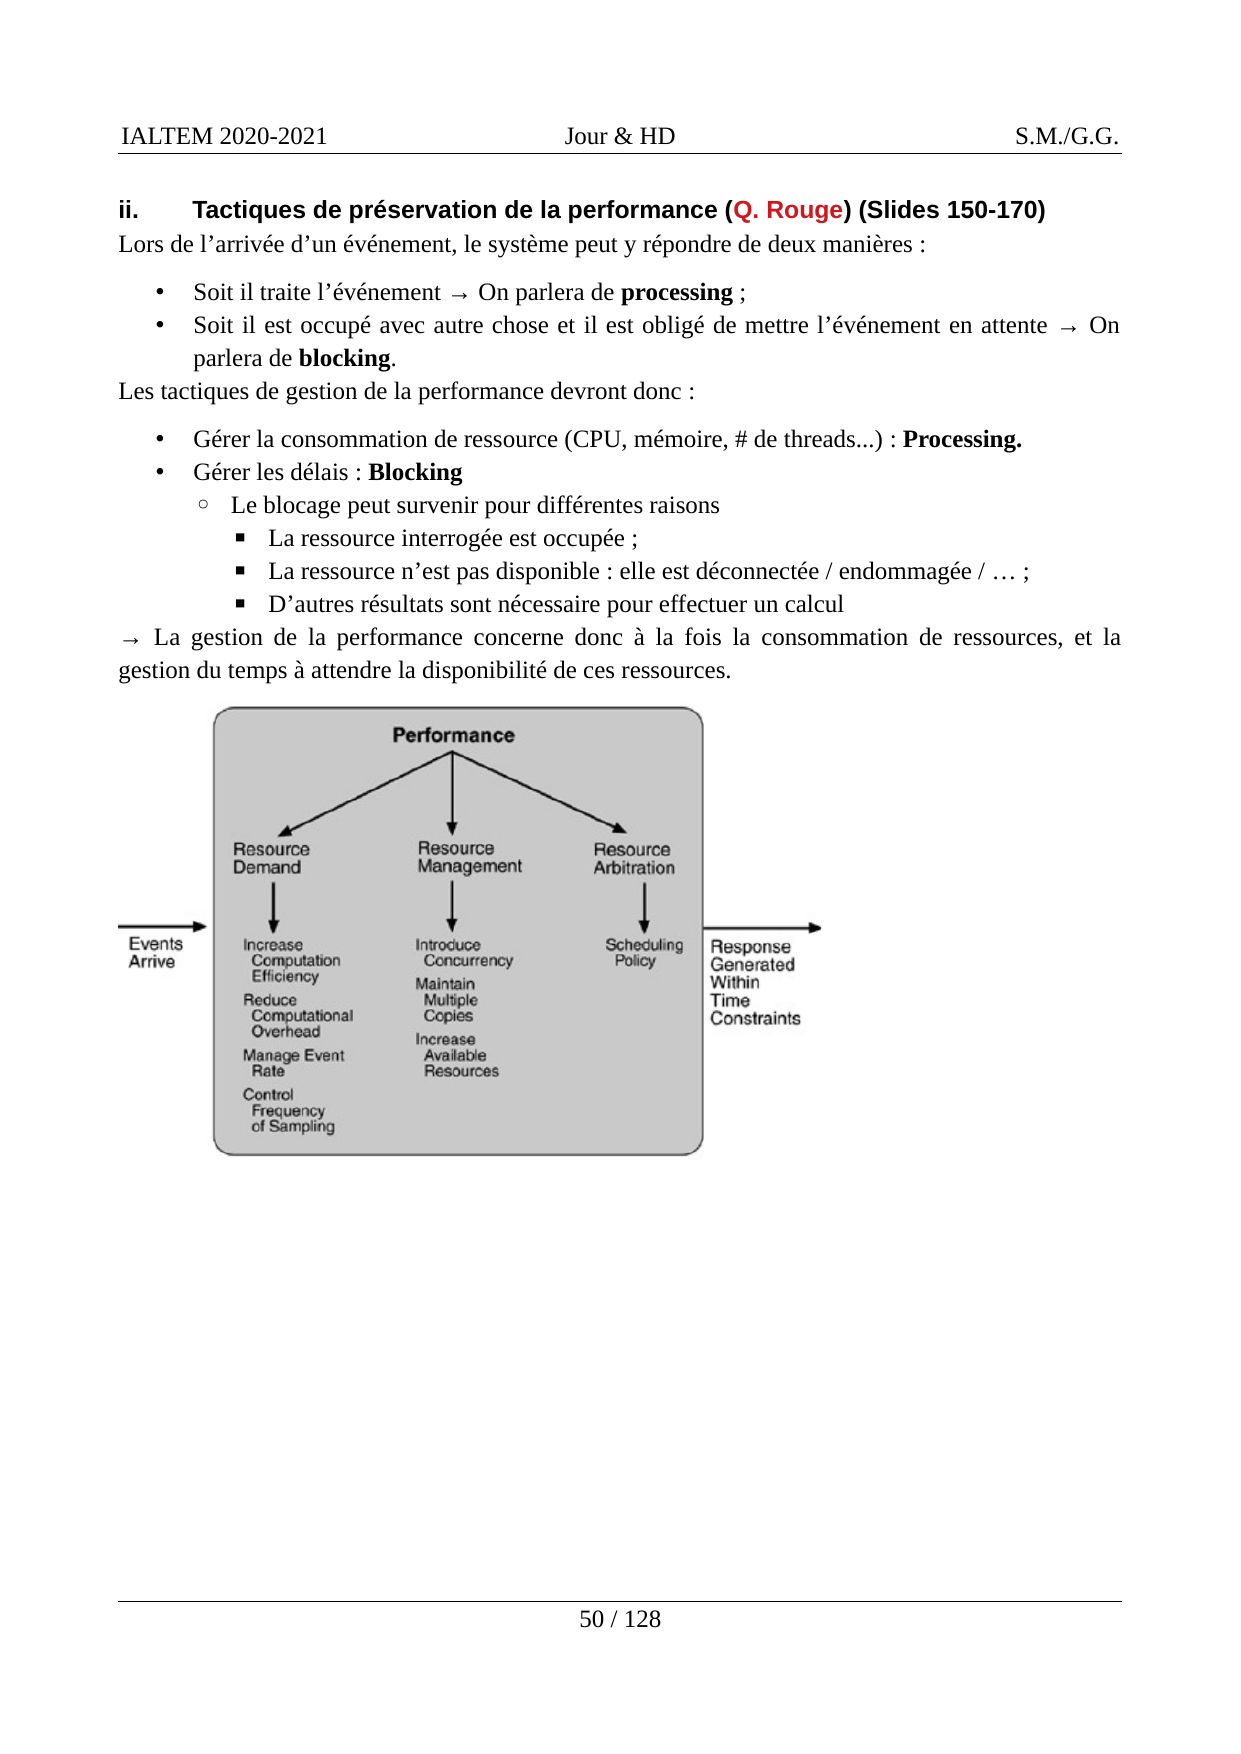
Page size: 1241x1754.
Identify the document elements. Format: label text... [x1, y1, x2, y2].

text → La gestion de la performance concerne donc à la fois la consommation de ressources, et la gestion du temps à attendre la disponibilité de ces ressources. [118, 622, 1122, 684]
subtitle Tactiques de préservation de la performance (Q. Rouge) (Slides 150-170) [118, 195, 1122, 223]
list La ressource interrogée est occupée ; [231, 523, 1122, 552]
list D’autres résultats sont nécessaire pour effectuer un calcul [231, 589, 1122, 618]
list Soit il traite l’événement → On parlera de processing ; [156, 277, 1122, 306]
text Lors de l’arrivée d’un événement, le système peut y répondre de deux manières : [118, 229, 1122, 258]
list Gérer la consommation de ressource (CPU, mémoire, # de threads...) : Processing. [156, 424, 1122, 453]
list Soit il est occupé avec autre chose et il est obligé de mettre l’événement en attente → On parlera de blocking. [156, 310, 1122, 372]
list Gérer les délais : Blocking [156, 457, 1122, 486]
list La ressource n’est pas disponible : elle est déconnectée / endommagée / … ; [231, 556, 1122, 585]
text Les tactiques de gestion de la performance devront donc : [118, 376, 1122, 405]
list Le blocage peut survenir pour différentes raisons [193, 490, 1122, 519]
picture [118, 702, 822, 1163]
